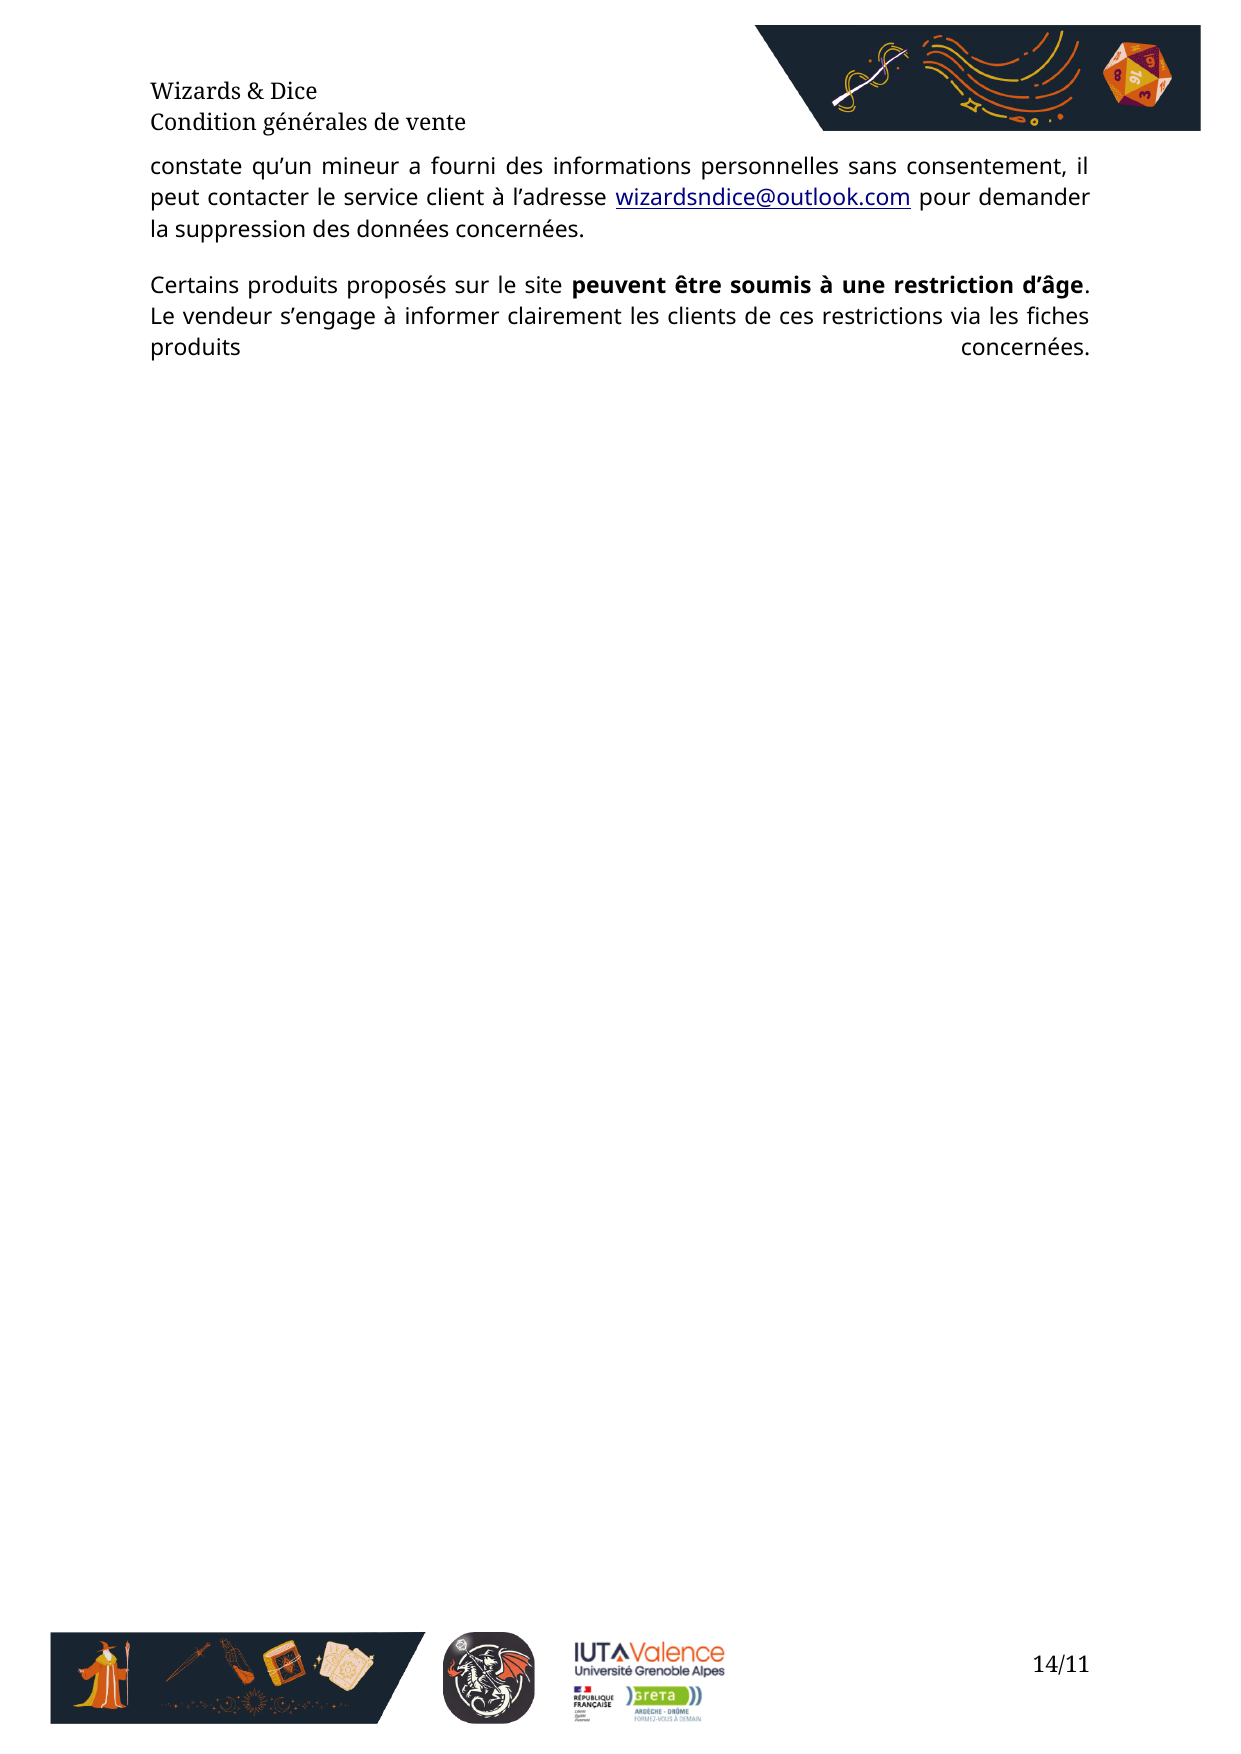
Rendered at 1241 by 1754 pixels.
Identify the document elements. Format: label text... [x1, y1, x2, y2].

text Certains produits proposés sur le site peuvent être soumis à une restriction d’âge. Le vendeur s’engage à informer clairement les clients de ces restrictions via les fiches produits concernées. [150, 269, 1090, 394]
picture [42, 1628, 749, 1733]
picture [748, 25, 1214, 132]
text constate qu’un mineur a fourni des informations personnelles sans consentement, il peut contacter le service client à l’adresse wizardsndice@outlook.com pour demander la suppression des données concernées. [150, 150, 1090, 244]
